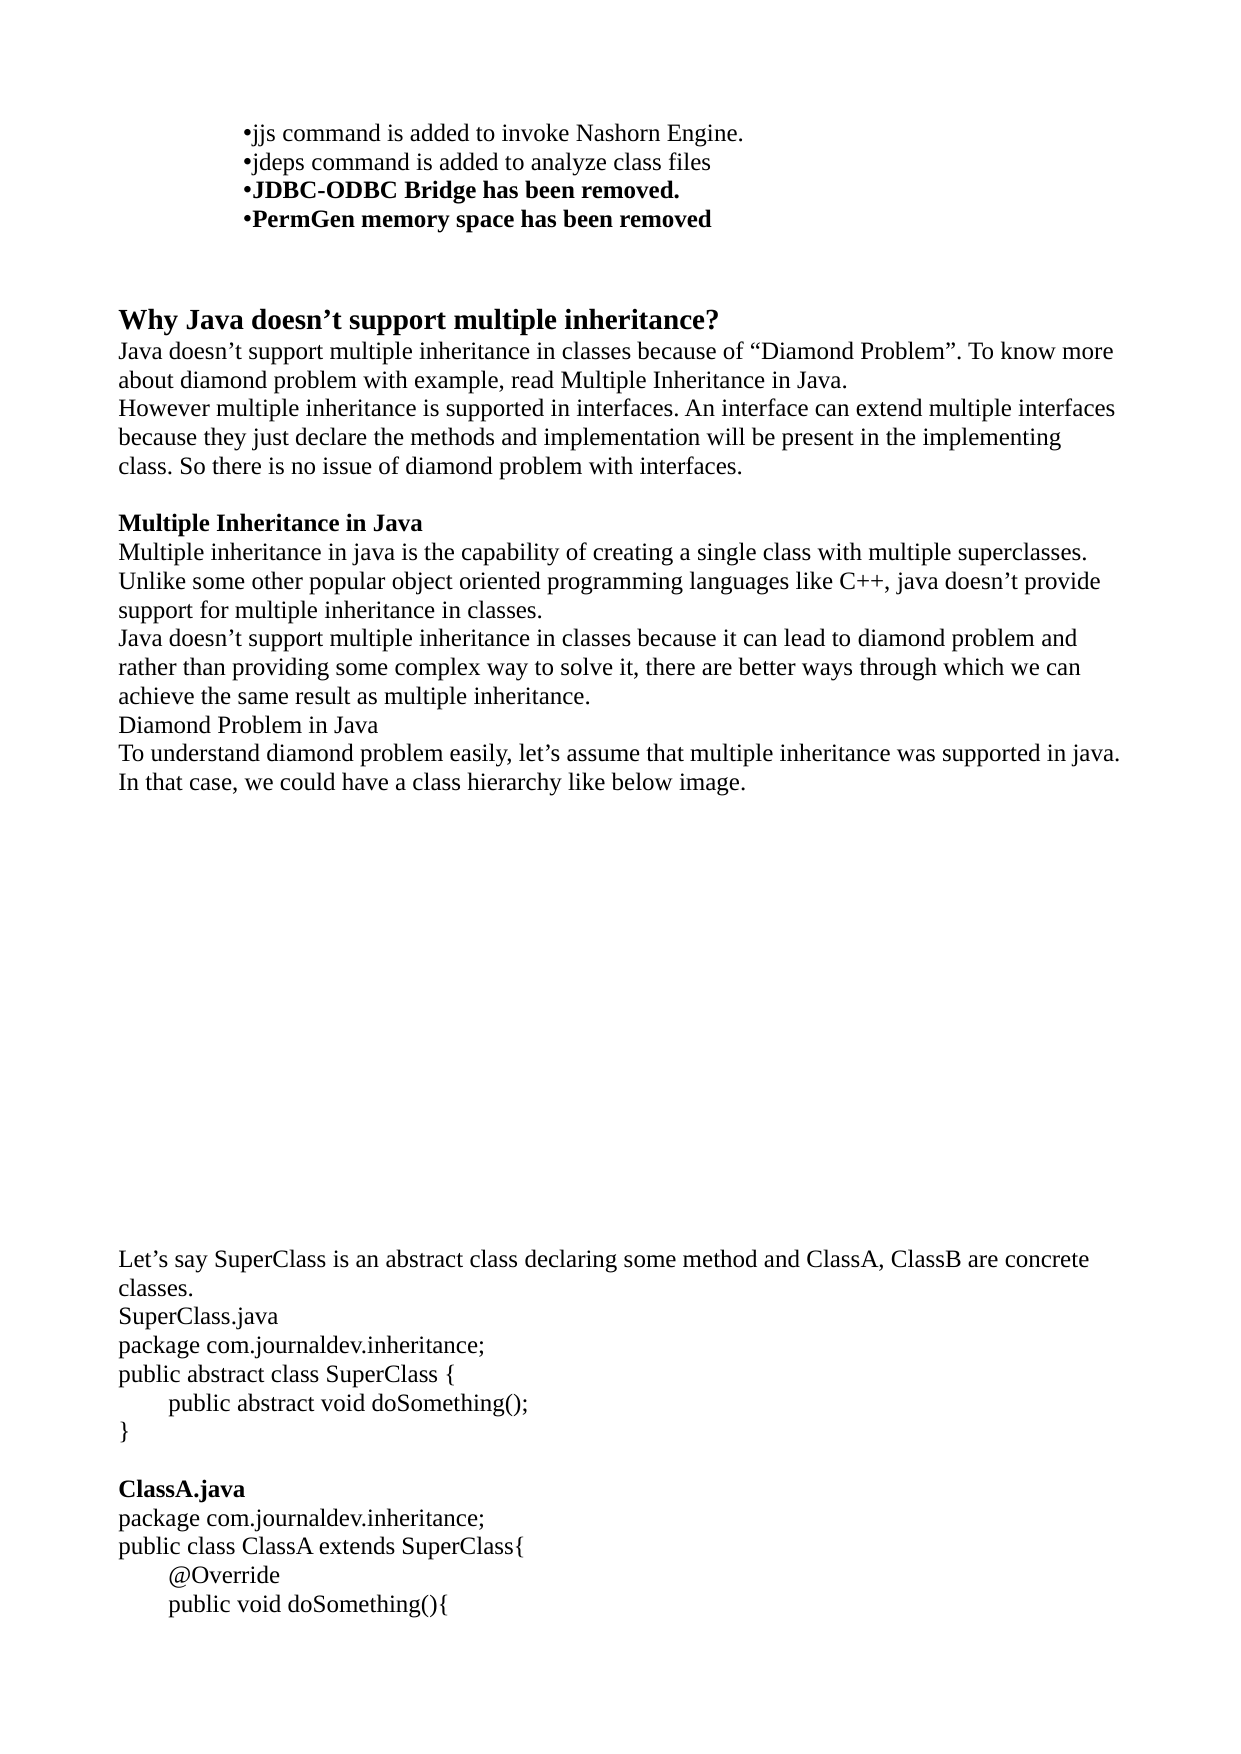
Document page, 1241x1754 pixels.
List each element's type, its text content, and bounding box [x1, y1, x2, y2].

text Diamond Problem in Java [118, 710, 1122, 738]
text Multiple Inheritance in Java [118, 508, 1122, 537]
text Why Java doesn’t support multiple inheritance? [118, 302, 1122, 336]
text @Override [118, 1560, 1122, 1589]
text public void doSomething(){ [118, 1589, 1122, 1618]
text public abstract class SuperClass { [118, 1359, 1122, 1388]
list JDBC-ODBC Bridge has been removed. [118, 176, 1122, 204]
text package com.journaldev.inheritance; [118, 1330, 1122, 1359]
list jdeps command is added to analyze class files [118, 147, 1122, 176]
text However multiple inheritance is supported in interfaces. An interface can extend multiple interfaces because they just declare the methods and implementation will be present in the implementing class. So there is no issue of diamond problem with interfaces. [118, 393, 1122, 480]
list jjs command is added to invoke Nashorn Engine. [118, 118, 1122, 147]
text To understand diamond problem easily, let’s assume that multiple inheritance was supported in java. In that case, we could have a class hierarchy like below image. [118, 738, 1122, 796]
text SuperClass.java [118, 1301, 1122, 1330]
text } [118, 1416, 1122, 1445]
text public class ClassA extends SuperClass{ [118, 1531, 1122, 1560]
text Multiple inheritance in java is the capability of creating a single class with multiple superclasses. Unlike some other popular object oriented programming languages like C++, java doesn’t provide support for multiple inheritance in classes. [118, 537, 1122, 623]
text public abstract void doSomething(); [118, 1388, 1122, 1416]
list PermGen memory space has been removed [118, 204, 1122, 233]
text Let’s say SuperClass is an abstract class declaring some method and ClassA, ClassB are concrete classes. [118, 1244, 1122, 1301]
text Java doesn’t support multiple inheritance in classes because it can lead to diamond problem and rather than providing some complex way to solve it, there are better ways through which we can achieve the same result as multiple inheritance. [118, 623, 1122, 710]
text package com.journaldev.inheritance; [118, 1503, 1122, 1531]
text ClassA.java [118, 1474, 1122, 1503]
text Java doesn’t support multiple inheritance in classes because of “Diamond Problem”. To know more about diamond problem with example, read Multiple Inheritance in Java. [118, 336, 1122, 393]
